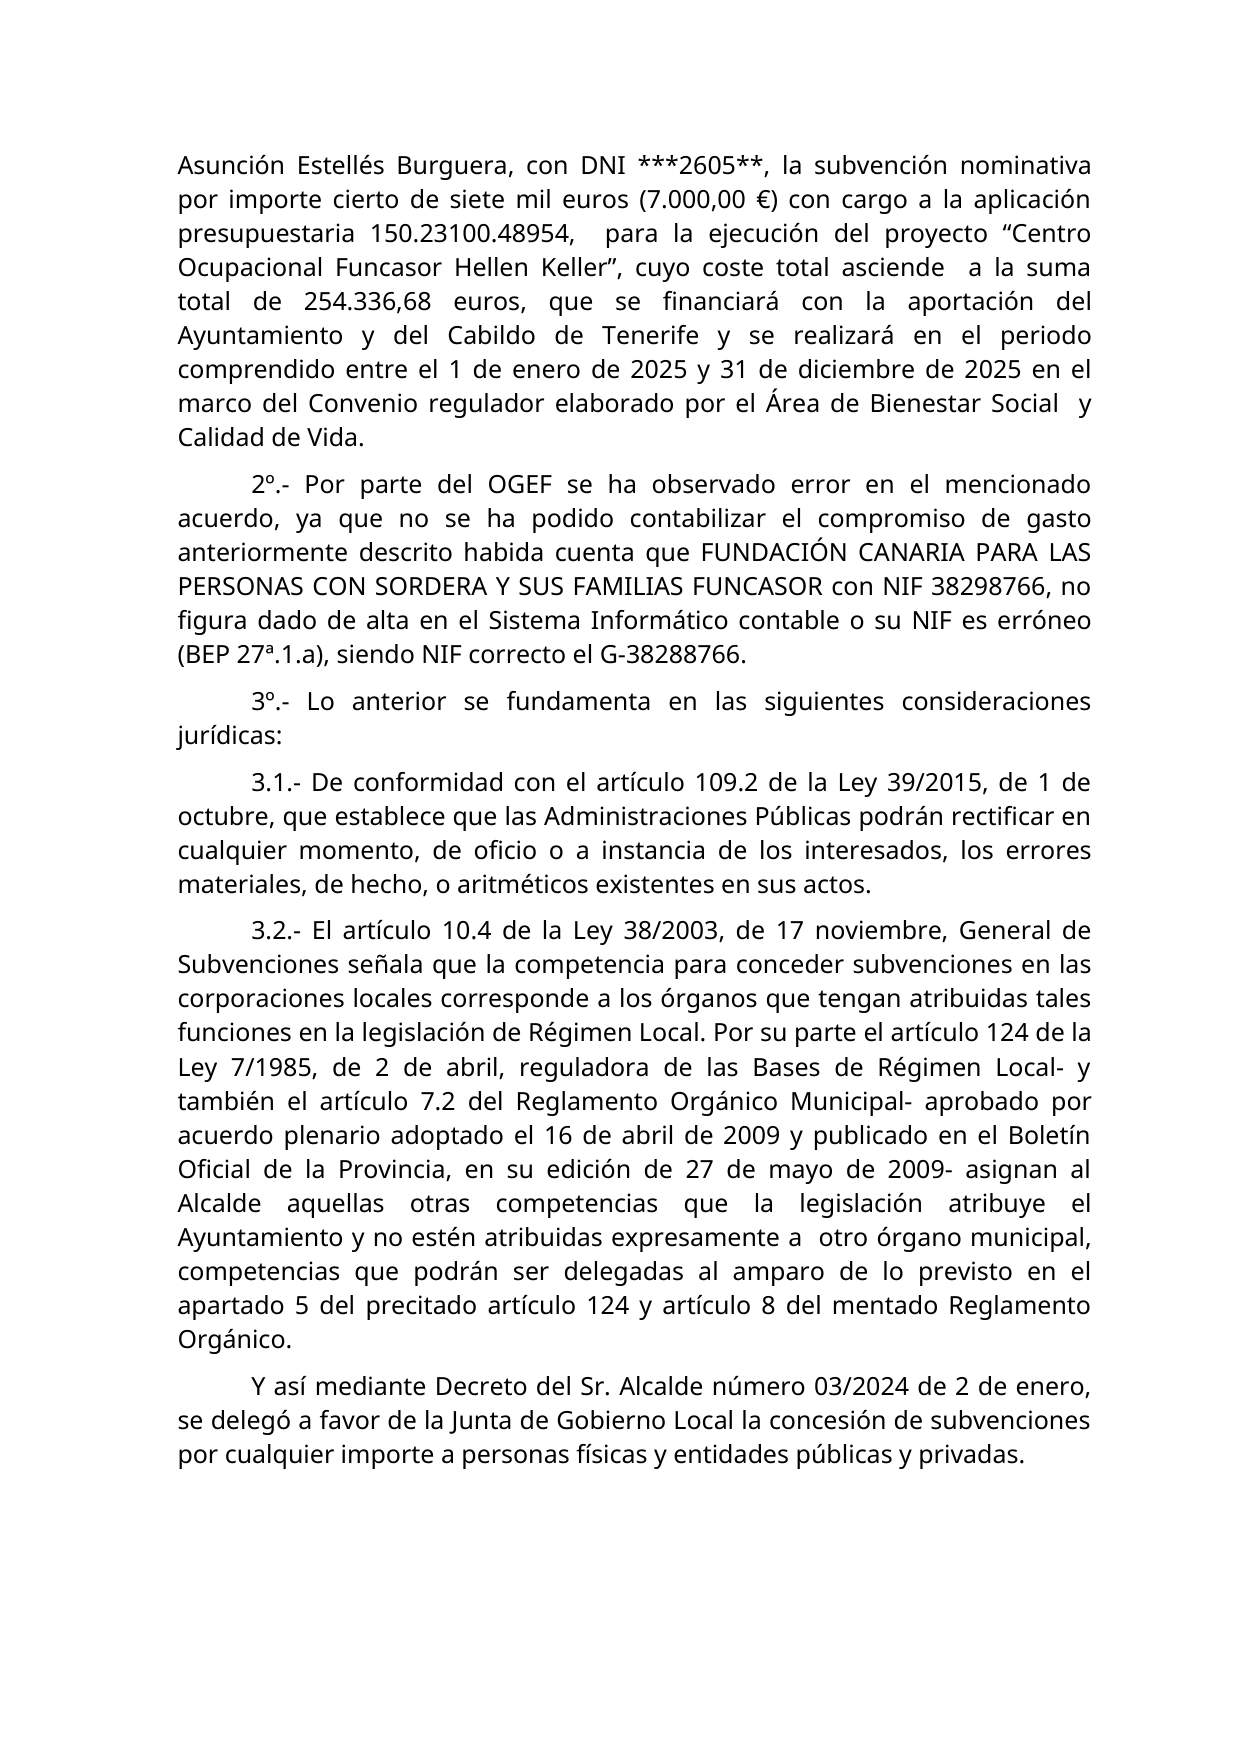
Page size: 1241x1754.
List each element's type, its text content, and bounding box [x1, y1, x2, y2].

text 2º.- Por parte del OGEF se ha observado error en el mencionado acuerdo, ya que no se ha podido contabilizar el compromiso de gasto anteriormente descrito habida cuenta que FUNDACIÓN CANARIA PARA LAS PERSONAS CON SORDERA Y SUS FAMILIAS FUNCASOR con NIF 38298766, no figura dado de alta en el Sistema Informático contable o su NIF es erróneo (BEP 27ª.1.a), siendo NIF correcto el G-38288766. [177, 467, 1093, 671]
text 3º.- Lo anterior se fundamenta en las siguientes consideraciones jurídicas: [177, 683, 1093, 752]
text 3.2.- El artículo 10.4 de la Ley 38/2003, de 17 noviembre, General de Subvenciones señala que la competencia para conceder subvenciones en las corporaciones locales corresponde a los órganos que tengan atribuidas tales funciones en la legislación de Régimen Local. Por su parte el artículo 124 de la Ley 7/1985, de 2 de abril, reguladora de las Bases de Régimen Local- y también el artículo 7.2 del Reglamento Orgánico Municipal- aprobado por acuerdo plenario adoptado el 16 de abril de 2009 y publicado en el Boletín Oficial de la Provincia, en su edición de 27 de mayo de 2009- asignan al Alcalde aquellas otras competencias que la legislación atribuye el Ayuntamiento y no estén atribuidas expresamente a otro órgano municipal, competencias que podrán ser delegadas al amparo de lo previsto en el apartado 5 del precitado artículo 124 y artículo 8 del mentado Reglamento Orgánico. [177, 913, 1093, 1356]
text Y así mediante Decreto del Sr. Alcalde número 03/2024 de 2 de enero, se delegó a favor de la Junta de Gobierno Local la concesión de subvenciones por cualquier importe a personas físicas y entidades públicas y privadas. [177, 1368, 1093, 1470]
text 3.1.- De conformidad con el artículo 109.2 de la Ley 39/2015, de 1 de octubre, que establece que las Administraciones Públicas podrán rectificar en cualquier momento, de oficio o a instancia de los interesados, los errores materiales, de hecho, o aritméticos existentes en sus actos. [177, 764, 1093, 900]
text Asunción Estellés Burguera, con DNI ***2605**, la subvención nominativa por importe cierto de siete mil euros (7.000,00 €) con cargo a la aplicación presupuestaria 150.23100.48954, para la ejecución del proyecto “Centro Ocupacional Funcasor Hellen Keller”, cuyo coste total asciende a la suma total de 254.336,68 euros, que se financiará con la aportación del Ayuntamiento y del Cabildo de Tenerife y se realizará en el periodo comprendido entre el 1 de enero de 2025 y 31 de diciembre de 2025 en el marco del Convenio regulador elaborado por el Área de Bienestar Social y Calidad de Vida. [177, 148, 1093, 454]
